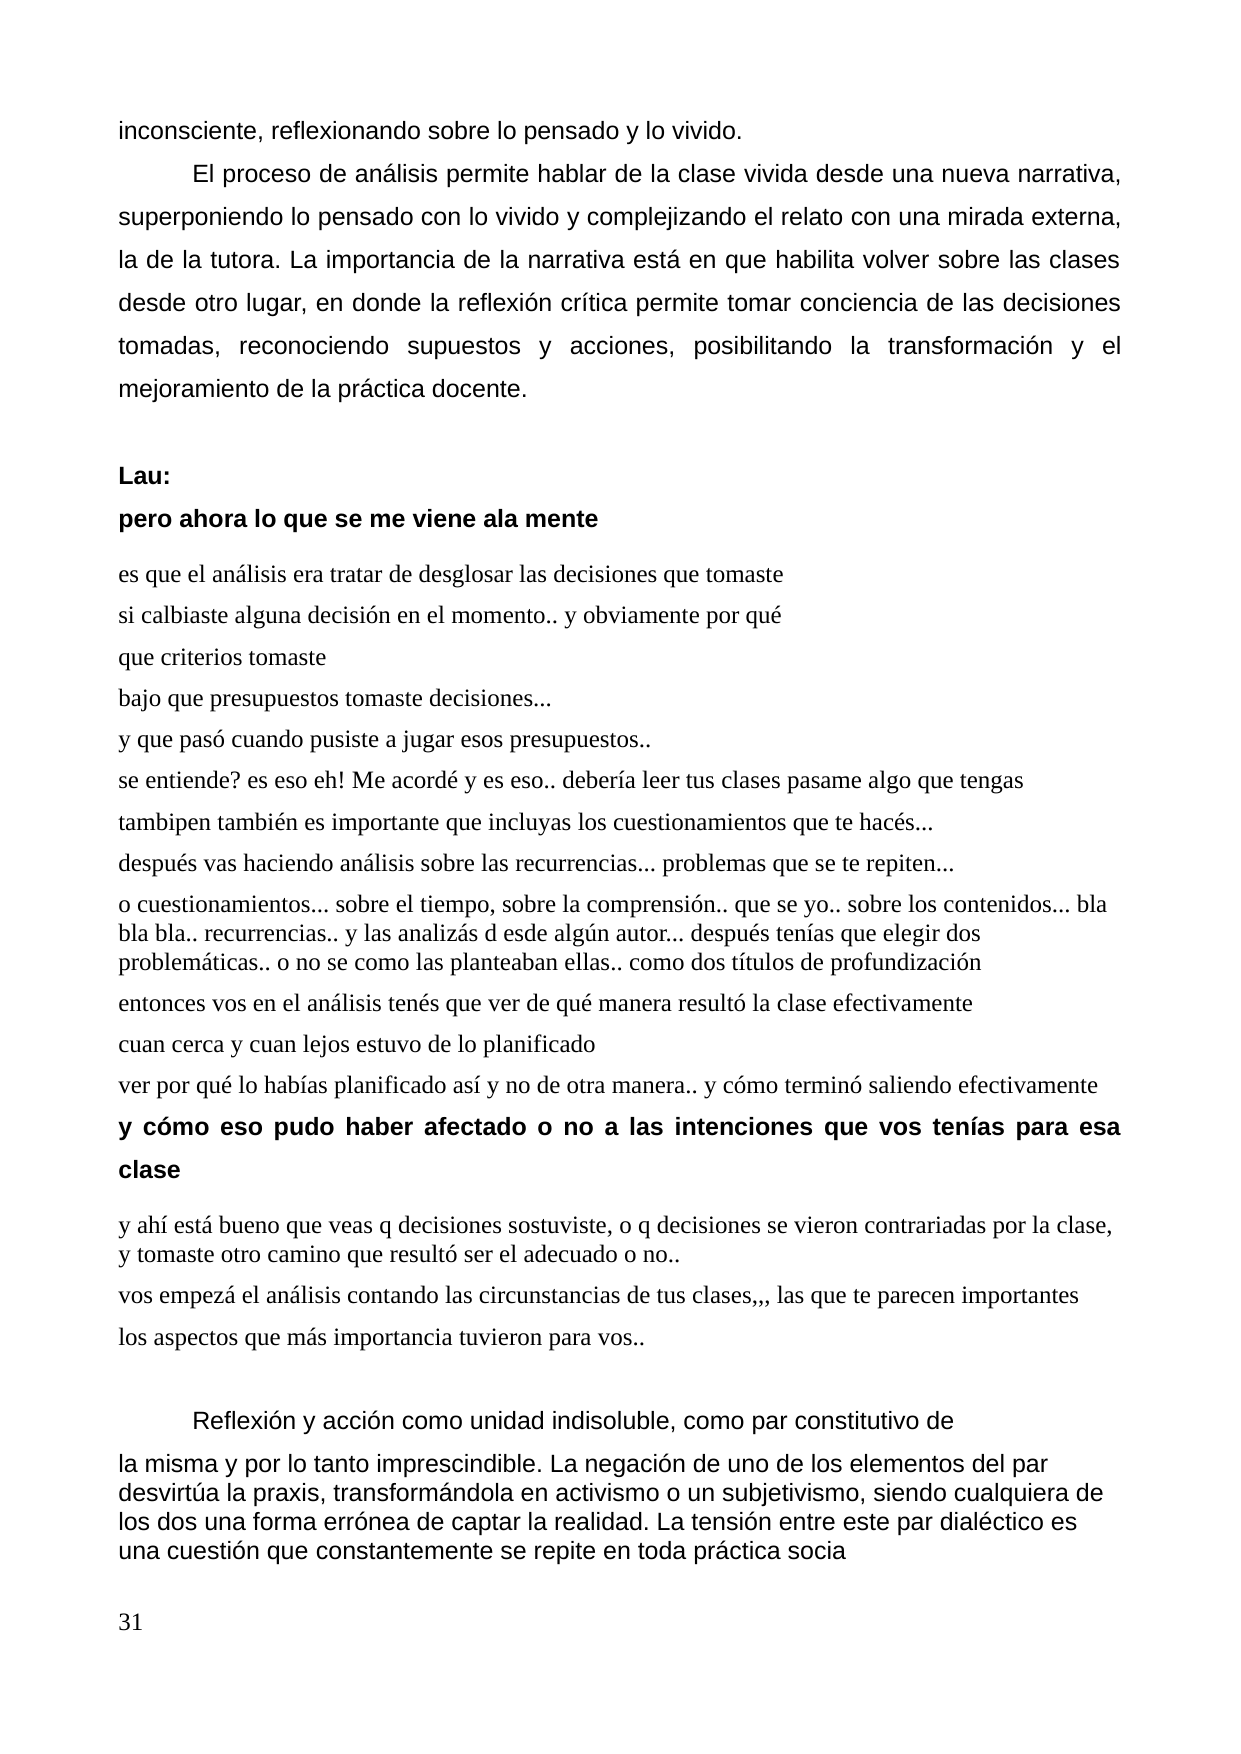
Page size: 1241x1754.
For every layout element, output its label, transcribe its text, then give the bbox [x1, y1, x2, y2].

text El proceso de análisis permite hablar de la clase vivida desde una nueva narrativa, superponiendo lo pensado con lo vivido y complejizando el relato con una mirada externa, la de la tutora. La importancia de la narrativa está en que habilita volver sobre las clases desde otro lugar, en donde la reflexión crítica permite tomar conciencia de las decisiones tomadas, reconociendo supuestos y acciones, posibilitando la transformación y el mejoramiento de la práctica docente. [118, 159, 1123, 403]
text si calbiaste alguna decisión en el momento.. y obviamente por qué [118, 601, 1123, 629]
text y ahí está bueno que veas q decisiones sostuviste, o q decisiones se vieron contrariadas por la clase, y tomaste otro camino que resultó ser el adecuado o no.. [118, 1211, 1123, 1268]
text tambipen también es importante que incluyas los cuestionamientos que te hacés... [118, 807, 1123, 836]
text o cuestionamientos... sobre el tiempo, sobre la comprensión.. que se yo.. sobre los contenidos... bla bla bla.. recurrencias.. y las analizás d esde algún autor... después tenías que elegir dos problemáticas.. o no se como las planteaban ellas.. como dos títulos de profundización [118, 889, 1123, 976]
text se entiende? es eso eh! Me acordé y es eso.. debería leer tus clases pasame algo que tengas [118, 766, 1123, 794]
text que criterios tomaste [118, 642, 1123, 671]
text pero ahora lo que se me viene ala mente [118, 504, 1123, 532]
text cuan cerca y cuan lejos estuvo de lo planificado [118, 1029, 1123, 1058]
text la misma y por lo tanto imprescindible. La negación de uno de los elementos del par desvirtúa la praxis, transformándola en activismo o un subjetivismo, siendo cualquiera de los dos una forma errónea de captar la realidad. La tensión entre este par dialéctico es una cuestión que constantemente se repite en toda práctica socia [118, 1449, 1123, 1564]
text bajo que presupuestos tomaste decisiones... [118, 683, 1123, 712]
text es que el análisis era tratar de desglosar las decisiones que tomaste [118, 559, 1123, 588]
text ver por qué lo habías planificado así y no de otra manera.. y cómo terminó saliendo efectivamente [118, 1071, 1123, 1099]
text después vas haciendo análisis sobre las recurrencias... problemas que se te repiten... [118, 848, 1123, 877]
text Lau: [118, 461, 1123, 489]
text y cómo eso pudo haber afectado o no a las intenciones que vos tenías para esa clase [118, 1112, 1123, 1184]
text los aspectos que más importancia tuvieron para vos.. [118, 1322, 1123, 1351]
text inconsciente, reflexionando sobre lo pensado y lo vivido. [118, 116, 1123, 144]
text Reflexión y acción como unidad indisoluble, como par constitutivo de [118, 1406, 1123, 1435]
text entonces vos en el análisis tenés que ver de qué manera resultó la clase efectivamente [118, 988, 1123, 1017]
text vos empezá el análisis contando las circunstancias de tus clases,,, las que te parecen importantes [118, 1281, 1123, 1309]
text y que pasó cuando pusiste a jugar esos presupuestos.. [118, 724, 1123, 753]
